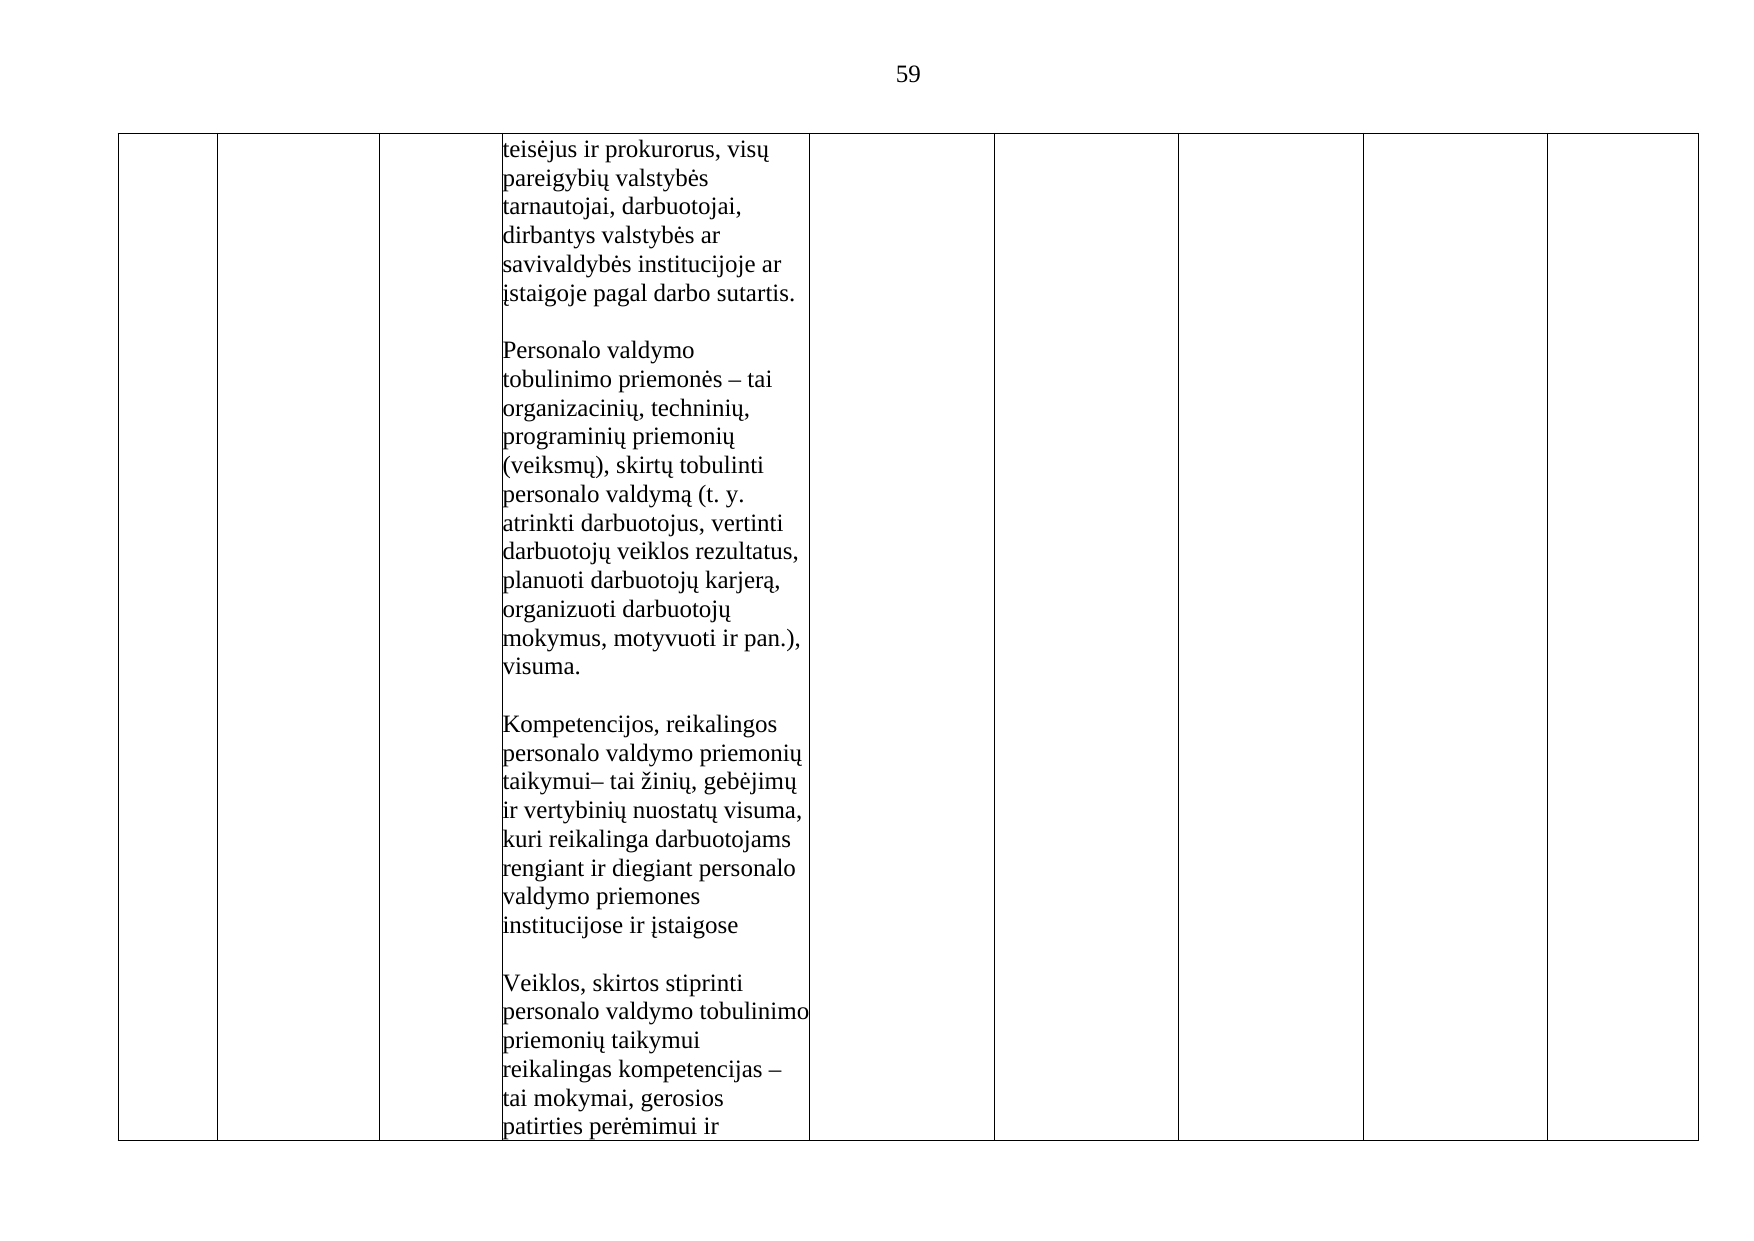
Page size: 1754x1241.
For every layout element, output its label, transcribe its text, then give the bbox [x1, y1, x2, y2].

table_cell [810, 134, 994, 1140]
table_cell [380, 134, 502, 1140]
table_cell [119, 134, 217, 1140]
table_cell [995, 134, 1178, 1140]
table_cell [218, 134, 379, 1140]
table_cell [1179, 134, 1363, 1140]
table_cell teisėjus ir prokurorus, visų pareigybių valstybės tarnautojai, darbuotojai, dirbantys valstybės ar savivaldybės institucijoje ar įstaigoje pagal darbo sutartis. Personalo valdymo tobulinimo priemonės – tai organizacinių, techninių, programinių priemonių (veiksmų), skirtų tobulinti personalo valdymą (t. y. atrinkti darbuotojus, vertinti darbuotojų veiklos rezultatus, planuoti darbuotojų karjerą, organizuoti darbuotojų mokymus, motyvuoti ir pan.), visuma. Kompetencijos, reikalingos personalo valdymo priemonių taikymui– tai žinių, gebėjimų ir vertybinių nuostatų visuma, kuri reikalinga darbuotojams rengiant ir diegiant personalo valdymo priemones institucijose ir įstaigose Veiklos, skirtos stiprinti personalo valdymo tobulinimo priemonių taikymui reikalingas kompetencijas – tai mokymai, gerosios patirties perėmimui ir [503, 134, 809, 1140]
table_cell [1364, 134, 1547, 1140]
table_cell [1548, 134, 1698, 1140]
